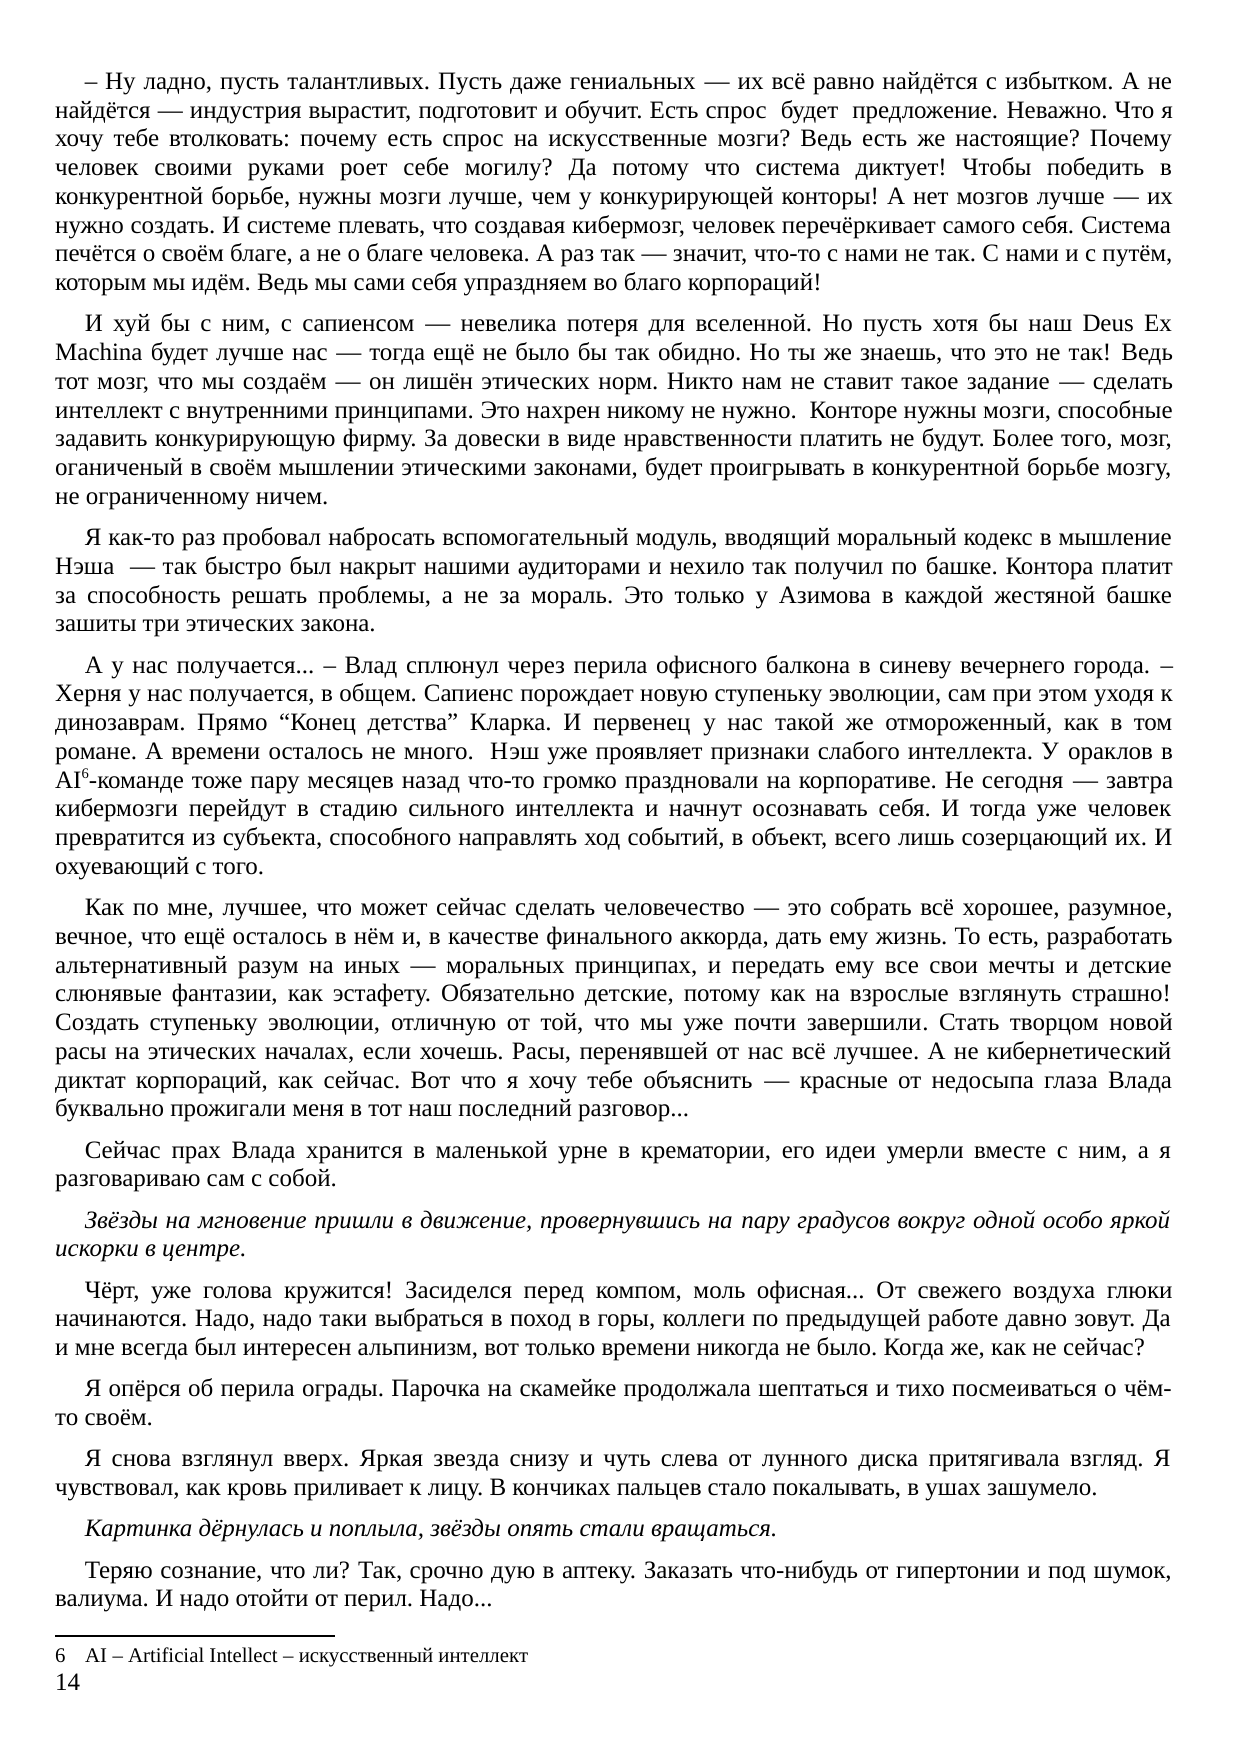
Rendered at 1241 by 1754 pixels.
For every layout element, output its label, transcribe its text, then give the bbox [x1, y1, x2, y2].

text Картинка дёрнулась и поплыла, звёзды опять стали вращаться. [55, 1513, 1173, 1542]
text Я снова взглянул вверх. Яркая звезда снизу и чуть слева от лунного диска притягивала взгляд. Я чувствовал, как кровь приливает к лицу. В кончиках пальцев стало покалывать, в ушах зашумело. [55, 1443, 1173, 1501]
text А у нас получается... – Влад сплюнул через перила офисного балкона в синеву вечернего города. – Херня у нас получается, в общем. Сапиенс порождает новую ступеньку эволюции, сам при этом уходя к динозаврам. Прямо “Конец детства” Кларка. И первенец у нас такой же отмороженный, как в том романе. А времени осталось не много. Нэш уже проявляет признаки слабого интеллекта. У ораклов в AI-команде тоже пару месяцев назад что-то громко праздновали на корпоративе. Не сегодня — завтра кибермозги перейдут в стадию сильного интеллекта и начнут осознавать себя. И тогда уже человек превратится из субъекта, способного направлять ход событий, в объект, всего лишь созерцающий их. И охуевающий с того. [55, 650, 1173, 880]
text – Ну ладно, пусть талантливых. Пусть даже гениальных — их всё равно найдётся с избытком. А не найдётся — индустрия вырастит, подготовит и обучит. Есть спрос будет предложение. Неважно. Что я хочу тебе втолковать: почему есть спрос на искусственные мозги? Ведь есть же настоящие? Почему человек своими руками роет себе могилу? Да потому что система диктует! Чтобы победить в конкурентной борьбе, нужны мозги лучше, чем у конкурирующей конторы! А нет мозгов лучше — их нужно создать. И системе плевать, что создавая кибермозг, человек перечёркивает самого себя. Система печётся о своём благе, а не о благе человека. А раз так — значит, что-то с нами не так. С нами и с путём, которым мы идём. Ведь мы сами себя упраздняем во благо корпораций! [55, 66, 1173, 296]
text Сейчас прах Влада хранится в маленькой урне в крематории, его идеи умерли вместе с ним, а я разговариваю сам с собой. [55, 1135, 1173, 1192]
text AI – Artificial Intellect – искусственный интеллект [55, 1642, 1173, 1667]
text Я как-то раз пробовал набросать вспомогательный модуль, вводящий моральный кодекс в мышление Нэша — так быстро был накрыт нашими аудиторами и нехило так получил по башке. Контора платит за способность решать проблемы, а не за мораль. Это только у Азимова в каждой жестяной башке зашиты три этических закона. [55, 522, 1173, 637]
text Как по мне, лучшее, что может сейчас сделать человечество — это собрать всё хорошее, разумное, вечное, что ещё осталось в нём и, в качестве финального аккорда, дать ему жизнь. То есть, разработать альтернативный разум на иных — моральных принципах, и передать ему все свои мечты и детские слюнявые фантазии, как эстафету. Обязательно детские, потому как на взрослые взглянуть страшно! Создать ступеньку эволюции, отличную от той, что мы уже почти завершили. Стать творцом новой расы на этических началах, если хочешь. Расы, перенявшей от нас всё лучшее. А не кибернетический диктат корпораций, как сейчас. Вот что я хочу тебе объяснить — красные от недосыпа глаза Влада буквально прожигали меня в тот наш последний разговор... [55, 892, 1173, 1122]
text И хуй бы с ним, с сапиенсом — невелика потеря для вселенной. Но пусть хотя бы наш Deus Ex Machina будет лучше нас — тогда ещё не было бы так обидно. Но ты же знаешь, что это не так! Ведь тот мозг, что мы создаём — он лишён этических норм. Никто нам не ставит такое задание — сделать интеллект с внутренними принципами. Это нахрен никому не нужно. Конторе нужны мозги, способные задавить конкурирующую фирму. За довески в виде нравственности платить не будут. Более того, мозг, оганиченый в своём мышлении этическими законами, будет проигрывать в конкурентной борьбе мозгу, не ограниченному ничем. [55, 308, 1173, 510]
text Я опёрся об перила ограды. Парочка на скамейке продолжала шептаться и тихо посмеиваться о чём-то своём. [55, 1373, 1173, 1431]
text Чёрт, уже голова кружится! Засиделся перед компом, моль офисная... От свежего воздуха глюки начинаются. Надо, надо таки выбраться в поход в горы, коллеги по предыдущей работе давно зовут. Да и мне всегда был интересен альпинизм, вот только времени никогда не было. Когда же, как не сейчас? [55, 1275, 1173, 1361]
text Звёзды на мгновение пришли в движение, провернувшись на пару градусов вокруг одной особо яркой искорки в центре. [55, 1205, 1173, 1262]
text Теряю сознание, что ли? Так, срочно дую в аптеку. Заказать что-нибудь от гипертонии и под шумок, валиума. И надо отойти от перил. Надо... [55, 1555, 1173, 1612]
